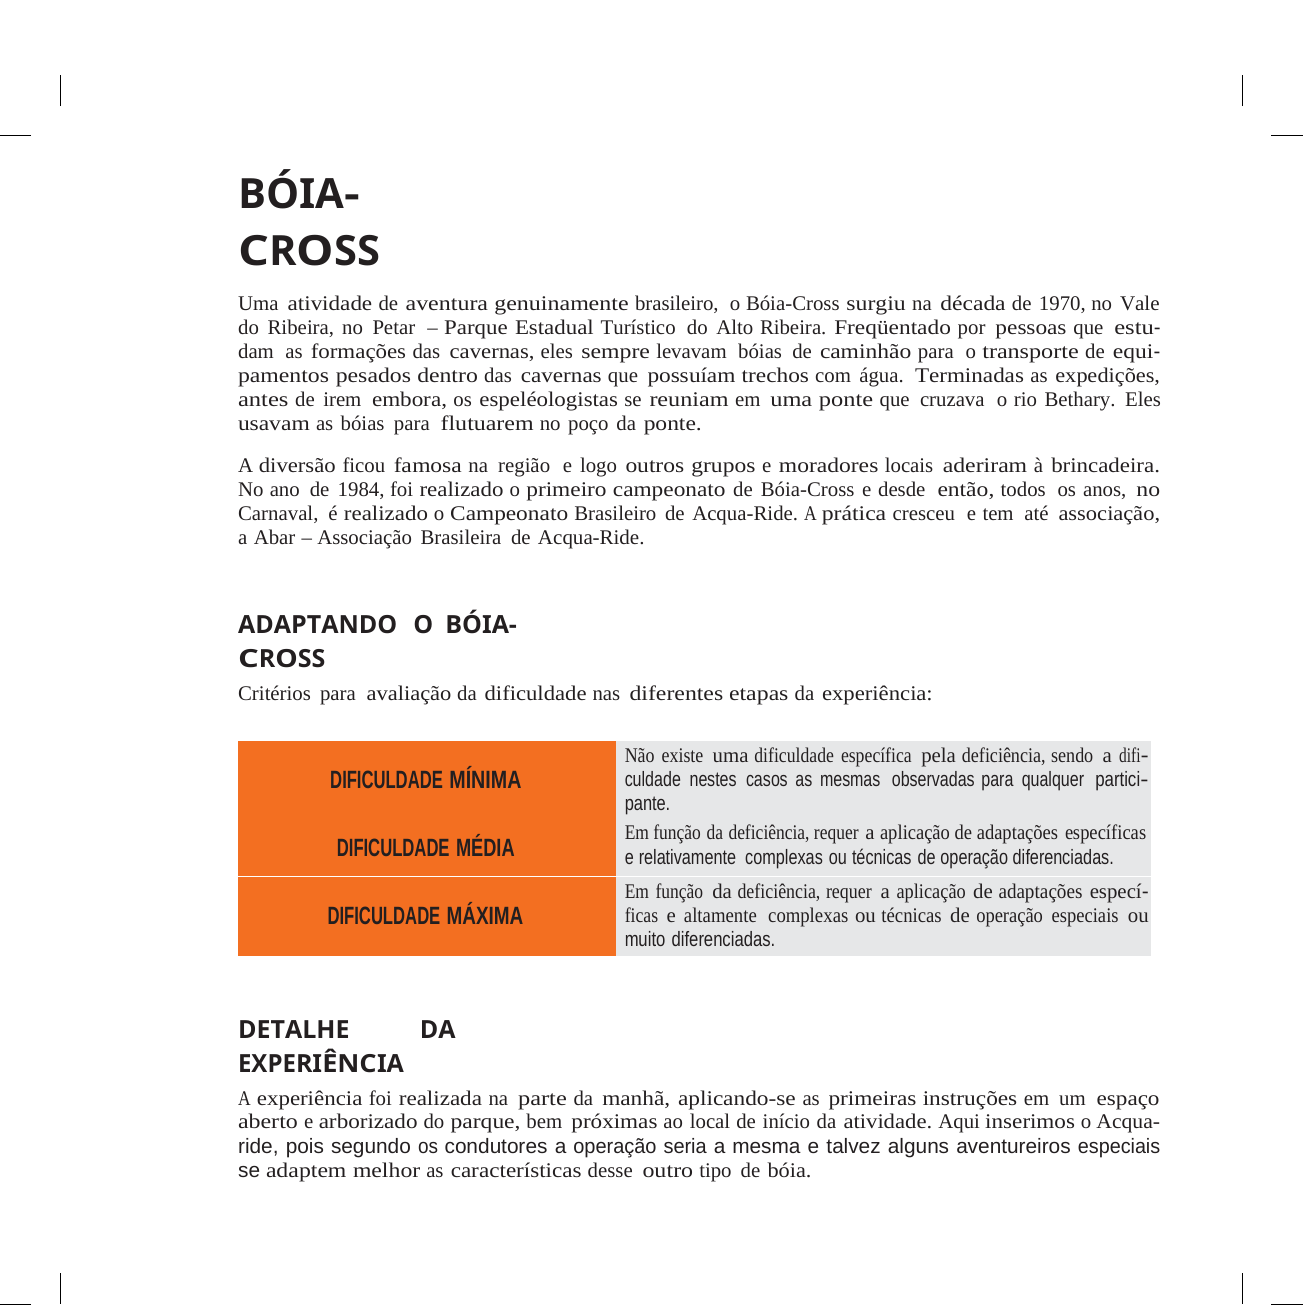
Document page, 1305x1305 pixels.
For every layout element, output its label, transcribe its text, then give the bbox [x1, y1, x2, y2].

text Uma atividade de aventura genuinamente brasileiro, o Bóia-Cross surgiu na década de 1970, no Vale do Ribeira, no Petar – Parque Estadual Turístico do Alto Ribeira. Freqüentado por pessoas que estu- dam as formações das cavernas, eles sempre levavam bóias de caminhão para o transporte de equi- pamentos pesados dentro das cavernas que possuíam trechos com água. Terminadas as expedições, antes de irem embora, os espeléologistas se reuniam em uma ponte que cruzava o rio Bethary. Eles usavam as bóias para flutuarem no poço da ponte. [238, 291, 1161, 435]
text Critérios para avaliação da dificuldade nas diferentes etapas da experiência: [238, 680, 938, 703]
table_header Não existe uma dificuldade específica pela deficiência, sendo a difi- culdade nestes casos as mesmas observadas para qualquer partici- pante. Em função da deficiência, requer a aplicação de adaptações específicas e relativamente complexas ou técnicas de operação diferenciadas. [616, 741, 1151, 876]
table_cell Em função da deficiência, requer a aplicação de adaptações especí- ficas e altamente complexas ou técnicas de operação especiais ou muito diferenciadas. [616, 877, 1151, 956]
text A diversão ficou famosa na região e logo outros grupos e moradores locais aderiram à brincadeira. No ano de 1984, foi realizado o primeiro campeonato de Bóia-Cross e desde então, todos os anos, no Carnaval, é realizado o Campeonato Brasileiro de Acqua-Ride. A prática cresceu e tem até associação, a Abar – Associação Brasileira de Acqua-Ride. [238, 453, 1161, 549]
table_cell DIFICULDADE MÁXIMA [238, 877, 616, 956]
text A experiência foi realizada na parte da manhã, aplicando-se as primeiras instruções em um espaço aberto e arborizado do parque, bem próximas ao local de início da atividade. Aqui inserimos o Acqua- ride, pois segundo os condutores a operação seria a mesma e talvez alguns aventureiros especiais se adaptem melhor as características desse outro tipo de bóia. [238, 1085, 1160, 1182]
text ADAPTANDO O BÓIA-CROSS [238, 607, 517, 675]
text DETALHE DA EXPERIÊNCIA [238, 1012, 455, 1080]
table_header DIFICULDADE MÍNIMA DIFICULDADE MÉDIA [238, 741, 616, 876]
text BÓIA-CROSS [238, 164, 420, 278]
